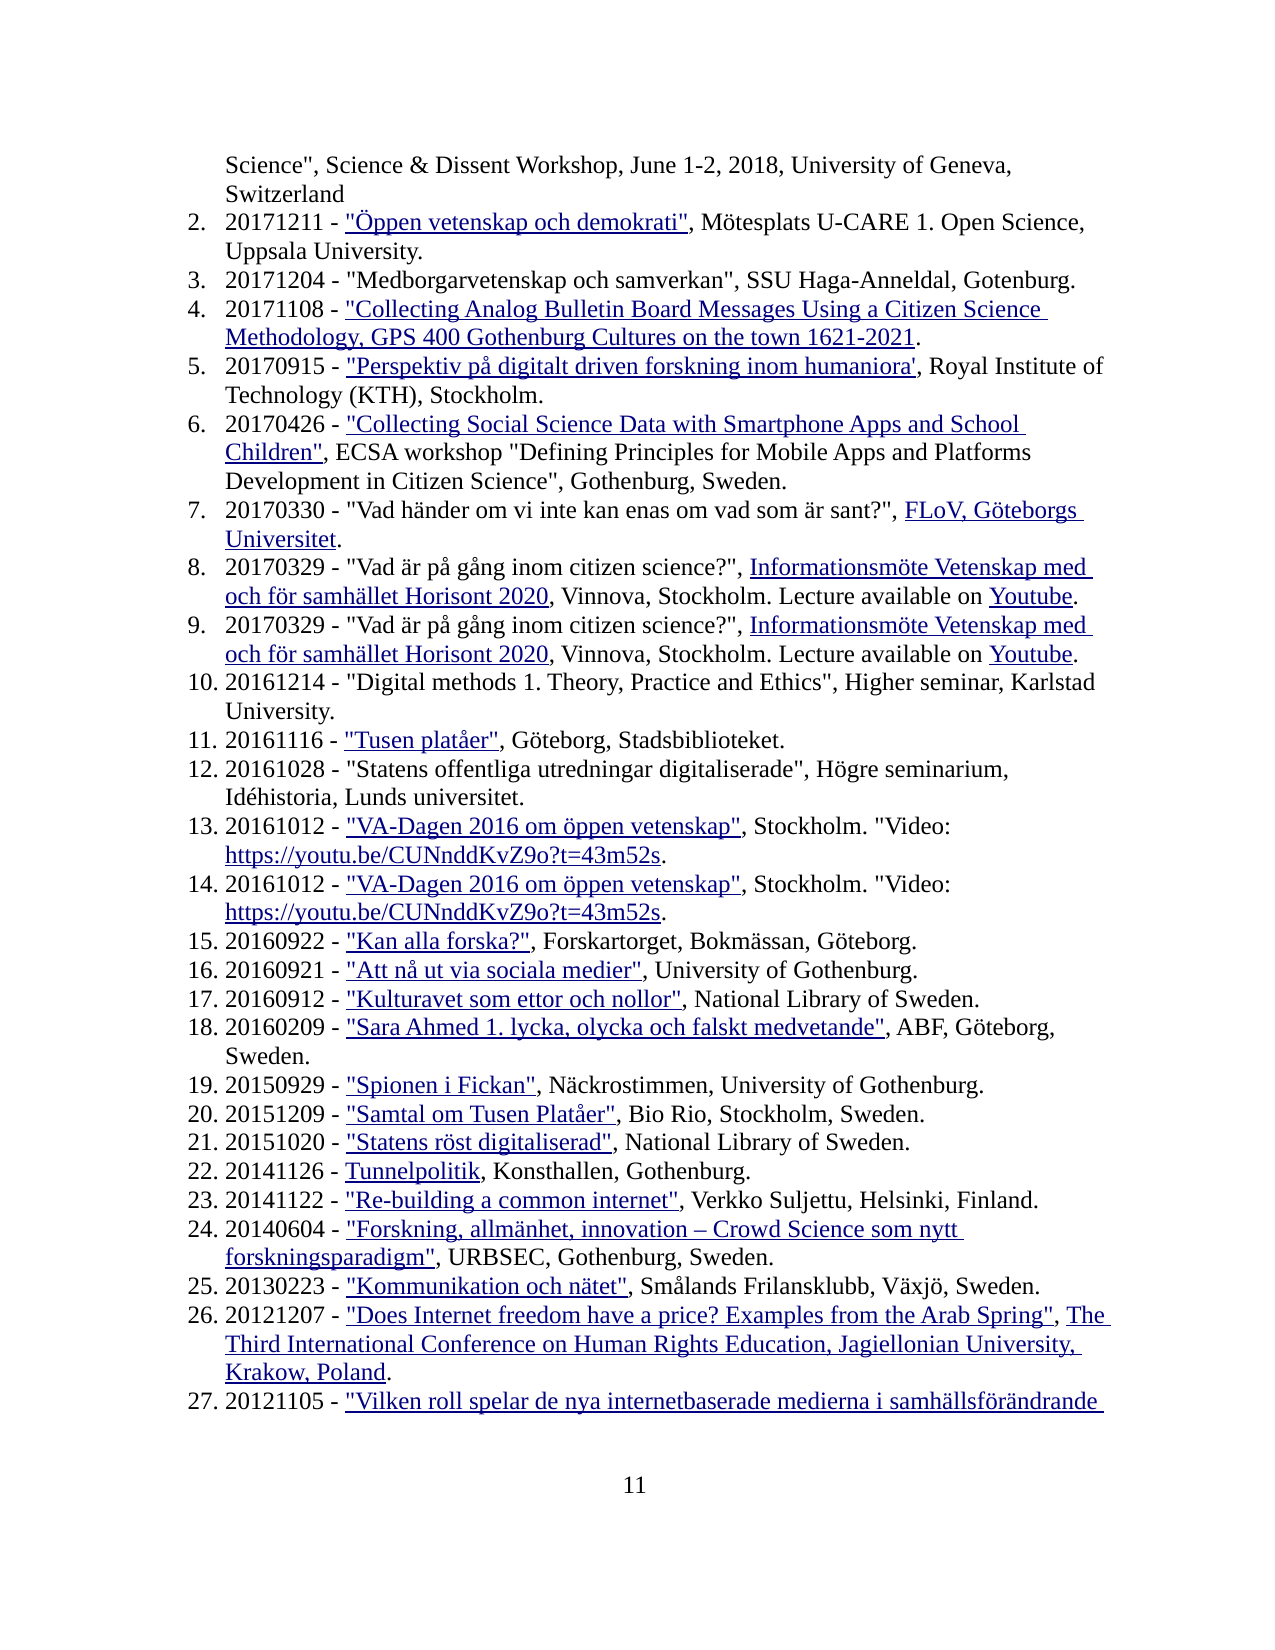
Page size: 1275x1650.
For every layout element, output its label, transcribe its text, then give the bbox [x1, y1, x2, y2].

list 20171204 - "Medborgarvetenskap och samverkan", SSU Haga-Anneldal, Gotenburg. [187, 265, 1125, 294]
list 20161012 - "VA-Dagen 2016 om öppen vetenskap", Stockholm. "Video: https://youtu.be/CUNnddKvZ9o?t=43m52s. [187, 811, 1125, 869]
list 20170426 - "Collecting Social Science Data with Smartphone Apps and School Children", ECSA workshop "Defining Principles for Mobile Apps and Platforms Development in Citizen Science", Gothenburg, Sweden. [187, 409, 1125, 495]
list 20130223 - "Kommunikation och nätet", Smålands Frilansklubb, Växjö, Sweden. [187, 1271, 1125, 1300]
list 20161214 - "Digital methods 1. Theory, Practice and Ethics", Higher seminar, Karlstad University. [187, 667, 1125, 725]
list 20161012 - "VA-Dagen 2016 om öppen vetenskap", Stockholm. "Video: https://youtu.be/CUNnddKvZ9o?t=43m52s. [187, 869, 1125, 926]
list 20161028 - "Statens offentliga utredningar digitaliserade", Högre seminarium, Idéhistoria, Lunds universitet. [187, 754, 1125, 811]
list 20170915 - "Perspektiv på digitalt driven forskning inom humaniora', Royal Institute of Technology (KTH), Stockholm. [187, 351, 1125, 409]
list 20160922 - "Kan alla forska?", Forskartorget, Bokmässan, Göteborg. [187, 926, 1125, 955]
list 20121105 - "Vilken roll spelar de nya internetbaserade medierna i samhällsförändrande [187, 1386, 1125, 1415]
list Science", Science & Dissent Workshop, June 1-2, 2018, University of Geneva, Switzerland [187, 150, 1125, 207]
list 20121207 - "Does Internet freedom have a price? Examples from the Arab Spring", The Third International Conference on Human Rights Education, Jagiellonian University, Krakow, Poland. [187, 1300, 1125, 1386]
list 20150929 - "Spionen i Fickan", Näckrostimmen, University of Gothenburg. [187, 1070, 1125, 1099]
list 20160209 - "Sara Ahmed 1. lycka, olycka och falskt medvetande", ABF, Göteborg, Sweden. [187, 1012, 1125, 1070]
list 20141126 - Tunnelpolitik, Konsthallen, Gothenburg. [187, 1156, 1125, 1185]
list 20170329 - "Vad är på gång inom citizen science?", Informationsmöte Vetenskap med och för samhället Horisont 2020, Vinnova, Stockholm. Lecture available on Youtube. [187, 552, 1125, 610]
list 20151209 - "Samtal om Tusen Platåer", Bio Rio, Stockholm, Sweden. [187, 1099, 1125, 1127]
list 20161116 - "Tusen platåer", Göteborg, Stadsbiblioteket. [187, 725, 1125, 754]
list 20160921 - "Att nå ut via sociala medier", University of Gothenburg. [187, 955, 1125, 984]
list 20170330 - "Vad händer om vi inte kan enas om vad som är sant?", FLoV, Göteborgs Universitet. [187, 495, 1125, 552]
list 20170329 - "Vad är på gång inom citizen science?", Informationsmöte Vetenskap med och för samhället Horisont 2020, Vinnova, Stockholm. Lecture available on Youtube. [187, 610, 1125, 667]
list 20171211 - "Öppen vetenskap och demokrati", Mötesplats U-CARE 1. Open Science, Uppsala University. [187, 207, 1125, 265]
list 20141122 - "Re-building a common internet", Verkko Suljettu, Helsinki, Finland. [187, 1185, 1125, 1214]
list 20140604 - "Forskning, allmänhet, innovation – Crowd Science som nytt forskningsparadigm", URBSEC, Gothenburg, Sweden. [187, 1214, 1125, 1271]
list 20160912 - "Kulturavet som ettor och nollor", National Library of Sweden. [187, 984, 1125, 1012]
list 20151020 - "Statens röst digitaliserad", National Library of Sweden. [187, 1127, 1125, 1156]
list 20171108 - "Collecting Analog Bulletin Board Messages Using a Citizen Science Methodology, GPS 400 Gothenburg Cultures on the town 1621-2021. [187, 294, 1125, 351]
